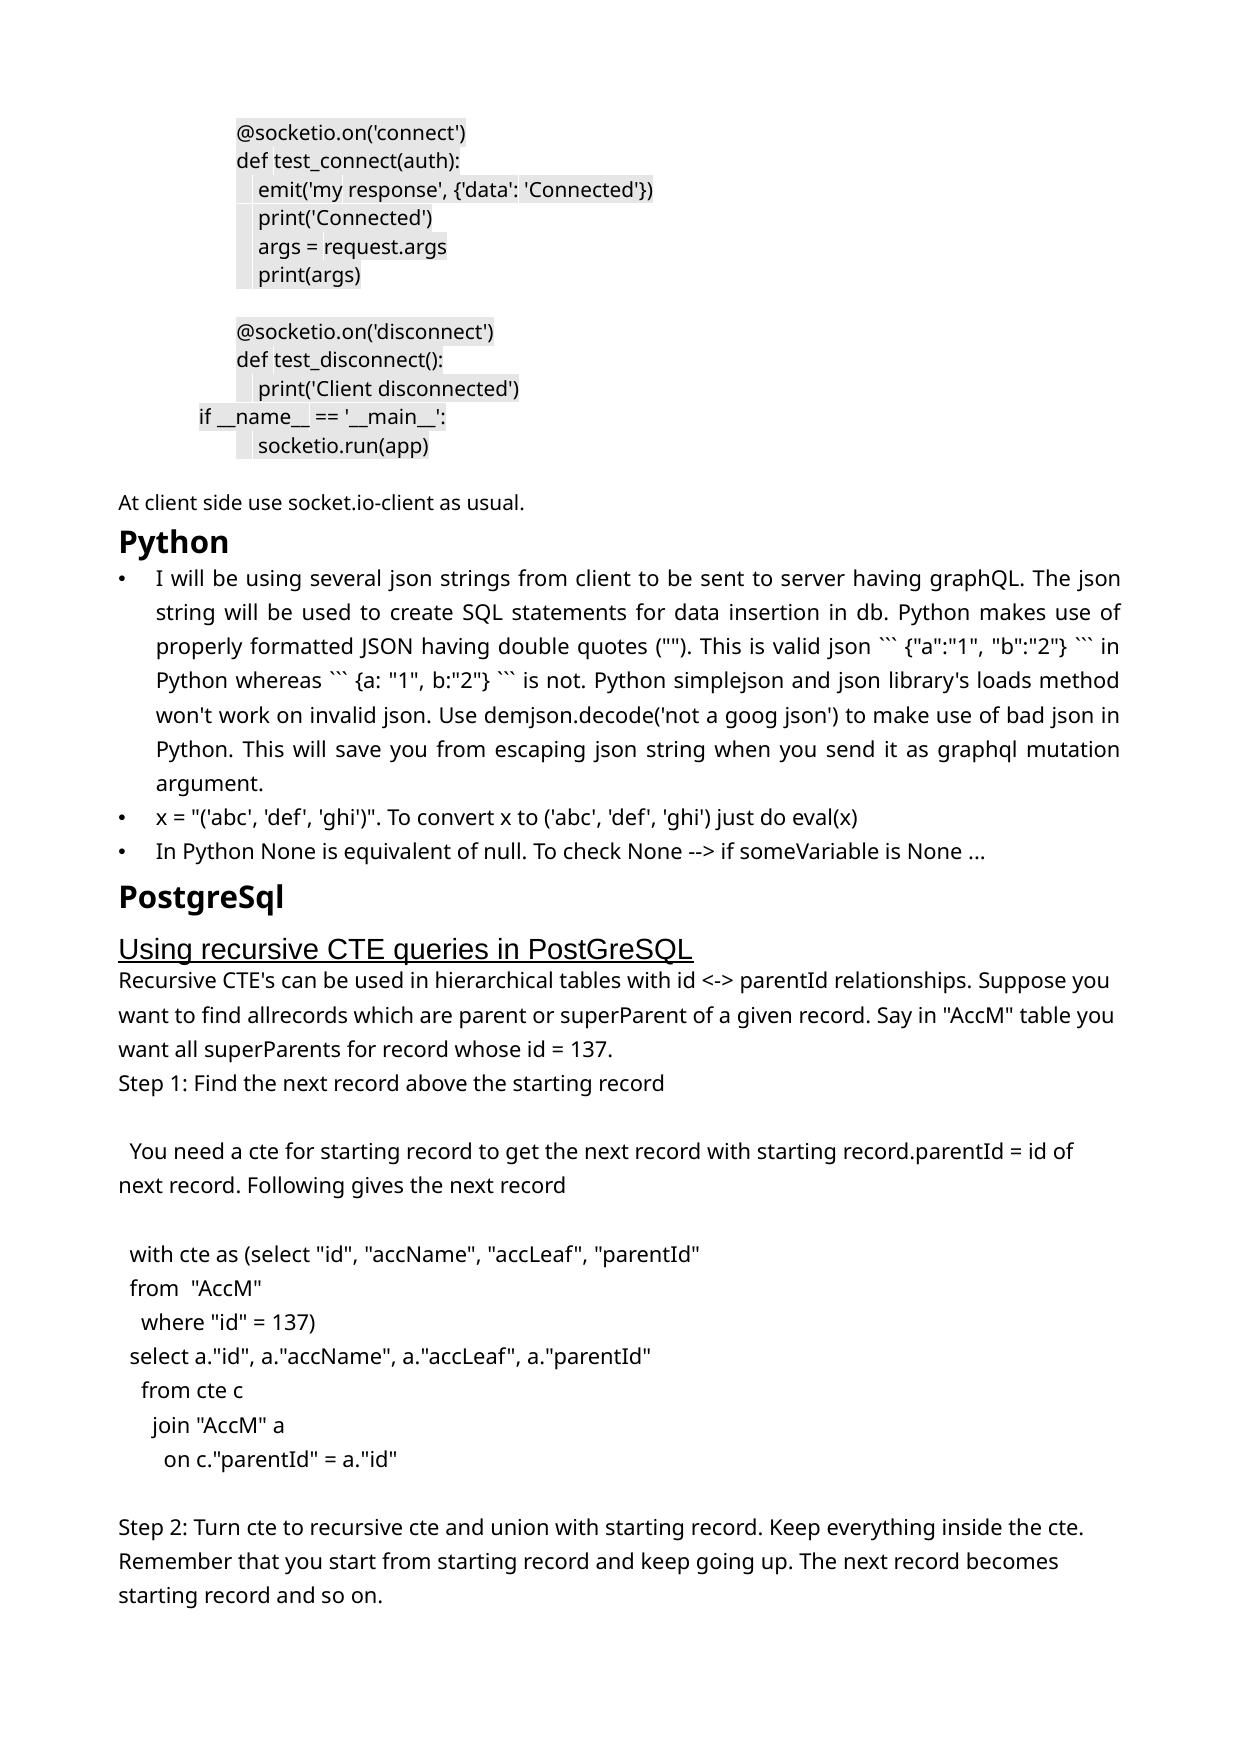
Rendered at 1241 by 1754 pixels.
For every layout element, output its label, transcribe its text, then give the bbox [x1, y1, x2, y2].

text @socketio.on('disconnect') [236, 317, 1122, 346]
text args = request.args [236, 232, 1122, 260]
text At client side use socket.io-client as usual. [118, 488, 1122, 516]
subtitle Using recursive CTE queries in PostGreSQL [118, 932, 1122, 965]
text Step 2: Turn cte to recursive cte and union with starting record. Keep everything inside the cte. Remember that you start from starting record and keep going up. The next record becomes starting record and so on. [118, 1512, 1122, 1610]
text on c."parentId" = a."id" [118, 1444, 1122, 1473]
text print('Client disconnected') [236, 374, 1122, 402]
text from "AccM" [118, 1273, 1122, 1303]
text select a."id", a."accName", a."accLeaf", a."parentId" [118, 1341, 1122, 1371]
text from cte c [118, 1375, 1122, 1405]
list x = "('abc', 'def', 'ghi')". To convert x to ('abc', 'def', 'ghi') just do eval(x) [118, 802, 1122, 832]
text with cte as (select "id", "accName", "accLeaf", "parentId" [118, 1239, 1122, 1268]
text emit('my response', {'data': 'Connected'}) [236, 175, 1122, 203]
subtitle Python [118, 520, 1122, 563]
list In Python None is equivalent of null. To check None --> if someVariable is None ... [118, 836, 1122, 866]
text @socketio.on('connect') [236, 118, 1122, 147]
text join "AccM" a [118, 1409, 1122, 1439]
text socketio.run(app) [236, 431, 1122, 459]
list I will be using several json strings from client to be sent to server having graphQL. The json string will be used to create SQL statements for data insertion in db. Python makes use of properly formatted JSON having double quotes (""). This is valid json ``` {"a":"1", "b":"2"} ``` in Python whereas ``` {a: "1", b:"2"} ``` is not. Python simplejson and json library's loads method won't work on invalid json. Use demjson.decode('not a goog json') to make use of bad json in Python. This will save you from escaping json string when you send it as graphql mutation argument. [118, 563, 1122, 798]
text You need a cte for starting record to get the next record with starting record.parentId = id of next record. Following gives the next record [118, 1136, 1122, 1200]
text where "id" = 137) [118, 1307, 1122, 1337]
text if __name__ == '__main__': [199, 402, 1122, 431]
subtitle PostgreSql [118, 875, 1122, 917]
text print('Connected') [236, 203, 1122, 232]
text Recursive CTE's can be used in hierarchical tables with id <-> parentId relationships. Suppose you want to find allrecords which are parent or superParent of a given record. Say in "AccM" table you want all superParents for record whose id = 137. [118, 965, 1122, 1063]
text def test_disconnect(): [236, 346, 1122, 374]
text def test_connect(auth): [236, 147, 1122, 175]
text print(args) [236, 260, 1122, 289]
text Step 1: Find the next record above the starting record [118, 1068, 1122, 1098]
